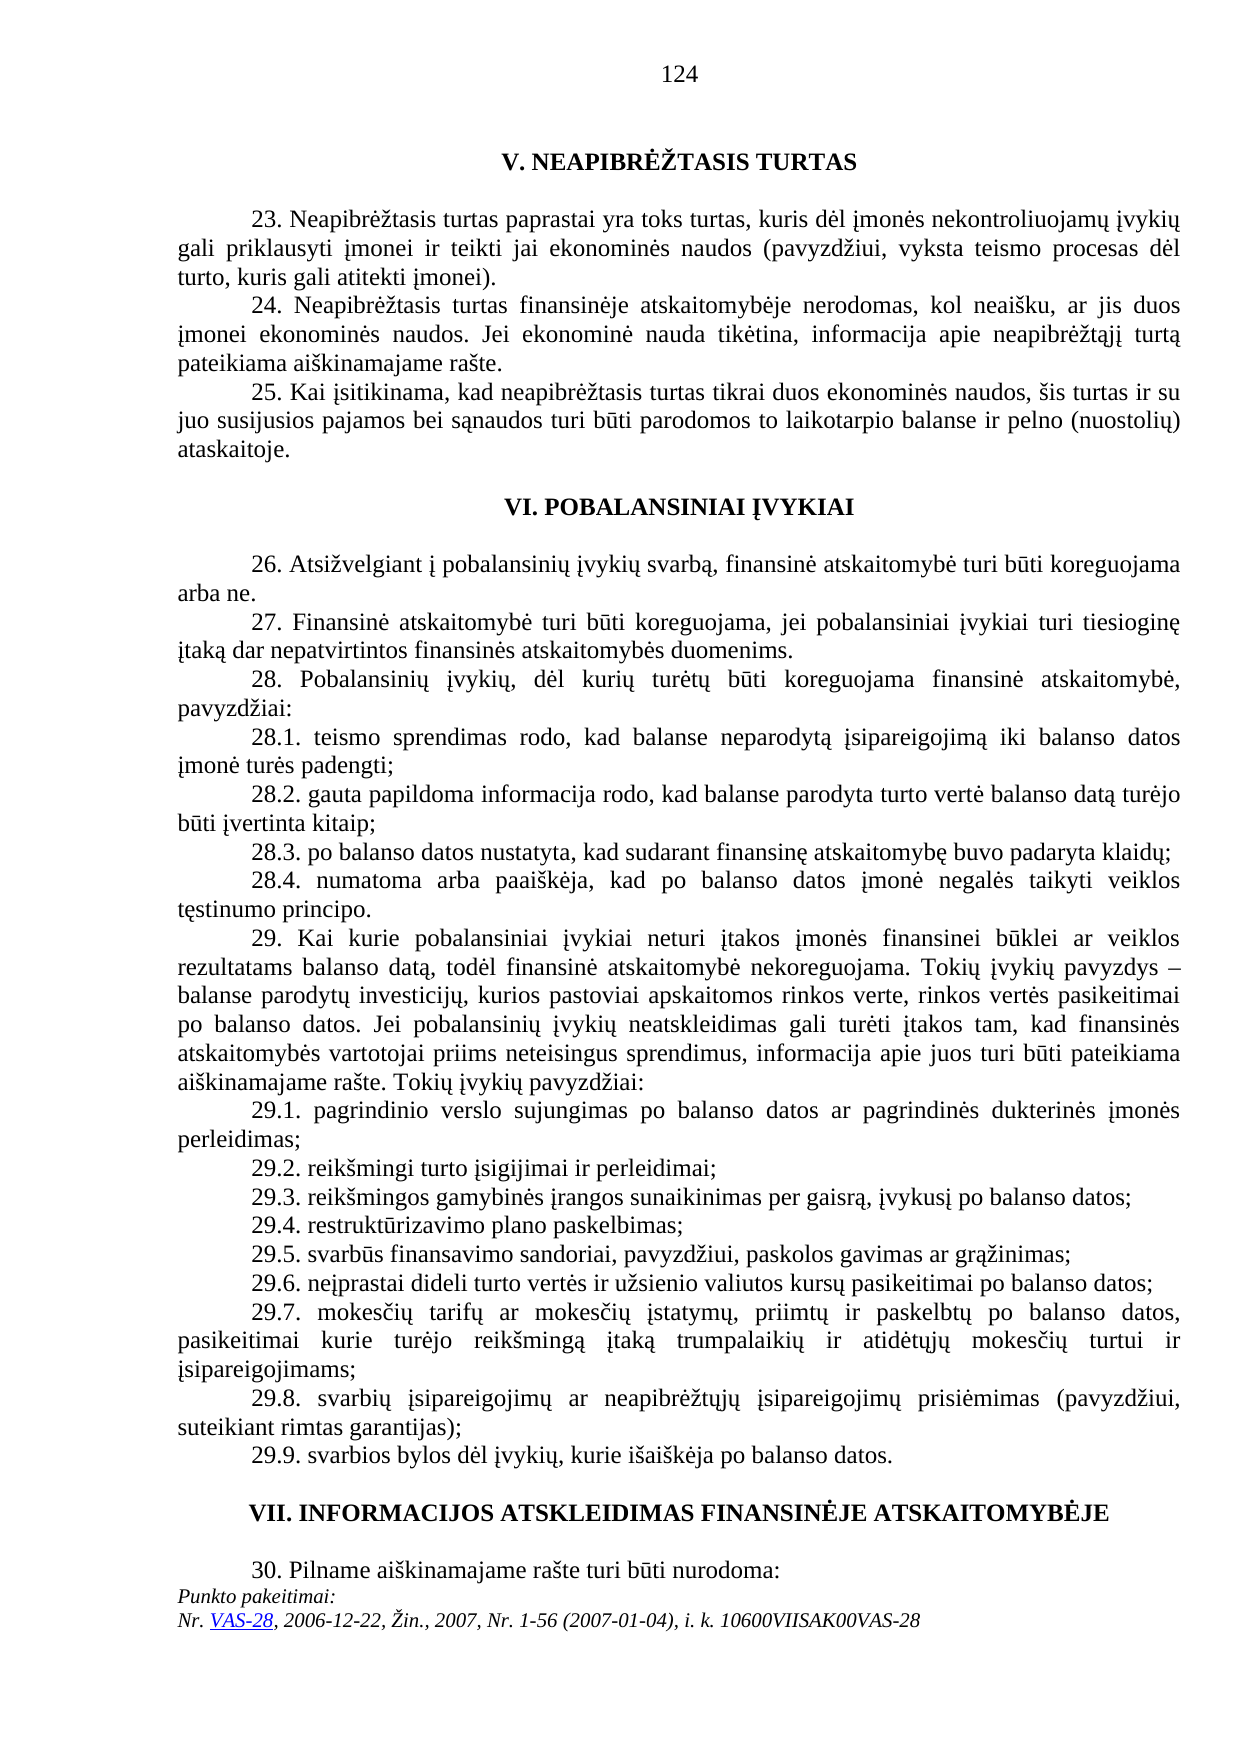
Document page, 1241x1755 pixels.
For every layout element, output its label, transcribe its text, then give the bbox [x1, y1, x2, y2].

text 29.4. restruktūrizavimo plano paskelbimas; [177, 1211, 1181, 1239]
text 29.3. reikšmingos gamybinės įrangos sunaikinimas per gaisrą, įvykusį po balanso datos; [177, 1182, 1181, 1211]
text 28. Pobalansinių įvykių, dėl kurių turėtų būti koreguojama finansinė atskaitomybė, pavyzdžiai: [177, 664, 1181, 722]
text 29.6. neįprastai dideli turto vertės ir užsienio valiutos kursų pasikeitimai po balanso datos; [177, 1268, 1181, 1297]
text 28.4. numatoma arba paaiškėja, kad po balanso datos įmonė negalės taikyti veiklos tęstinumo principo. [177, 866, 1181, 923]
text 24. Neapibrėžtasis turtas finansinėje atskaitomybėje nerodomas, kol neaišku, ar jis duos įmonei ekonominės naudos. Jei ekonominė nauda tikėtina, informacija apie neapibrėžtąjį turtą pateikiama aiškinamajame rašte. [177, 291, 1181, 377]
text 28.3. po balanso datos nustatyta, kad sudarant finansinę atskaitomybę buvo padaryta klaidų; [177, 837, 1181, 866]
text 28.1. teismo sprendimas rodo, kad balanse neparodytą įsipareigojimą iki balanso datos įmonė turės padengti; [177, 722, 1181, 779]
text Nr. VAS-28, 2006-12-22, Žin., 2007, Nr. 1-56 (2007-01-04), i. k. 10600VIISAK00VAS-28 [177, 1608, 1181, 1632]
text 23. Neapibrėžtasis turtas paprastai yra toks turtas, kuris dėl įmonės nekontroliuojamų įvykių gali priklausyti įmonei ir teikti jai ekonominės naudos (pavyzdžiui, vyksta teismo procesas dėl turto, kuris gali atitekti įmonei). [177, 204, 1181, 291]
text Punkto pakeitimai: [177, 1584, 1181, 1608]
text 30. Pilname aiškinamajame rašte turi būti nurodoma: [177, 1556, 1181, 1584]
text 29.8. svarbių įsipareigojimų ar neapibrėžtųjų įsipareigojimų prisiėmimas (pavyzdžiui, suteikiant rimtas garantijas); [177, 1383, 1181, 1441]
text 29.2. reikšmingi turto įsigijimai ir perleidimai; [177, 1153, 1181, 1182]
text V. NEAPIBRĖŽTASIS TURTAS [177, 147, 1181, 176]
text 29.5. svarbūs finansavimo sandoriai, pavyzdžiui, paskolos gavimas ar grąžinimas; [177, 1239, 1181, 1268]
text VII. INFORMACIJOS ATSKLEIDIMAS FINANSINĖJE ATSKAITOMYBĖJE [177, 1498, 1181, 1527]
text 29.7. mokesčių tarifų ar mokesčių įstatymų, priimtų ir paskelbtų po balanso datos, pasikeitimai kurie turėjo reikšmingą įtaką trumpalaikių ir atidėtųjų mokesčių turtui ir įsipareigojimams; [177, 1297, 1181, 1383]
text 29. Kai kurie pobalansiniai įvykiai neturi įtakos įmonės finansinei būklei ar veiklos rezultatams balanso datą, todėl finansinė atskaitomybė nekoreguojama. Tokių įvykių pavyzdys – balanse parodytų investicijų, kurios pastoviai apskaitomos rinkos verte, rinkos vertės pasikeitimai po balanso datos. Jei pobalansinių įvykių neatskleidimas gali turėti įtakos tam, kad finansinės atskaitomybės vartotojai priims neteisingus sprendimus, informacija apie juos turi būti pateikiama aiškinamajame rašte. Tokių įvykių pavyzdžiai: [177, 923, 1181, 1096]
text 29.9. svarbios bylos dėl įvykių, kurie išaiškėja po balanso datos. [177, 1441, 1181, 1469]
text 29.1. pagrindinio verslo sujungimas po balanso datos ar pagrindinės dukterinės įmonės perleidimas; [177, 1096, 1181, 1153]
text 27. Finansinė atskaitomybė turi būti koreguojama, jei pobalansiniai įvykiai turi tiesioginę įtaką dar nepatvirtintos finansinės atskaitomybės duomenims. [177, 607, 1181, 664]
text 28.2. gauta papildoma informacija rodo, kad balanse parodyta turto vertė balanso datą turėjo būti įvertinta kitaip; [177, 779, 1181, 837]
text 25. Kai įsitikinama, kad neapibrėžtasis turtas tikrai duos ekonominės naudos, šis turtas ir su juo susijusios pajamos bei sąnaudos turi būti parodomos to laikotarpio balanse ir pelno (nuostolių) ataskaitoje. [177, 377, 1181, 463]
text VI. POBALANSINIAI ĮVYKIAI [177, 492, 1181, 521]
text 26. Atsižvelgiant į pobalansinių įvykių svarbą, finansinė atskaitomybė turi būti koreguojama arba ne. [177, 549, 1181, 607]
